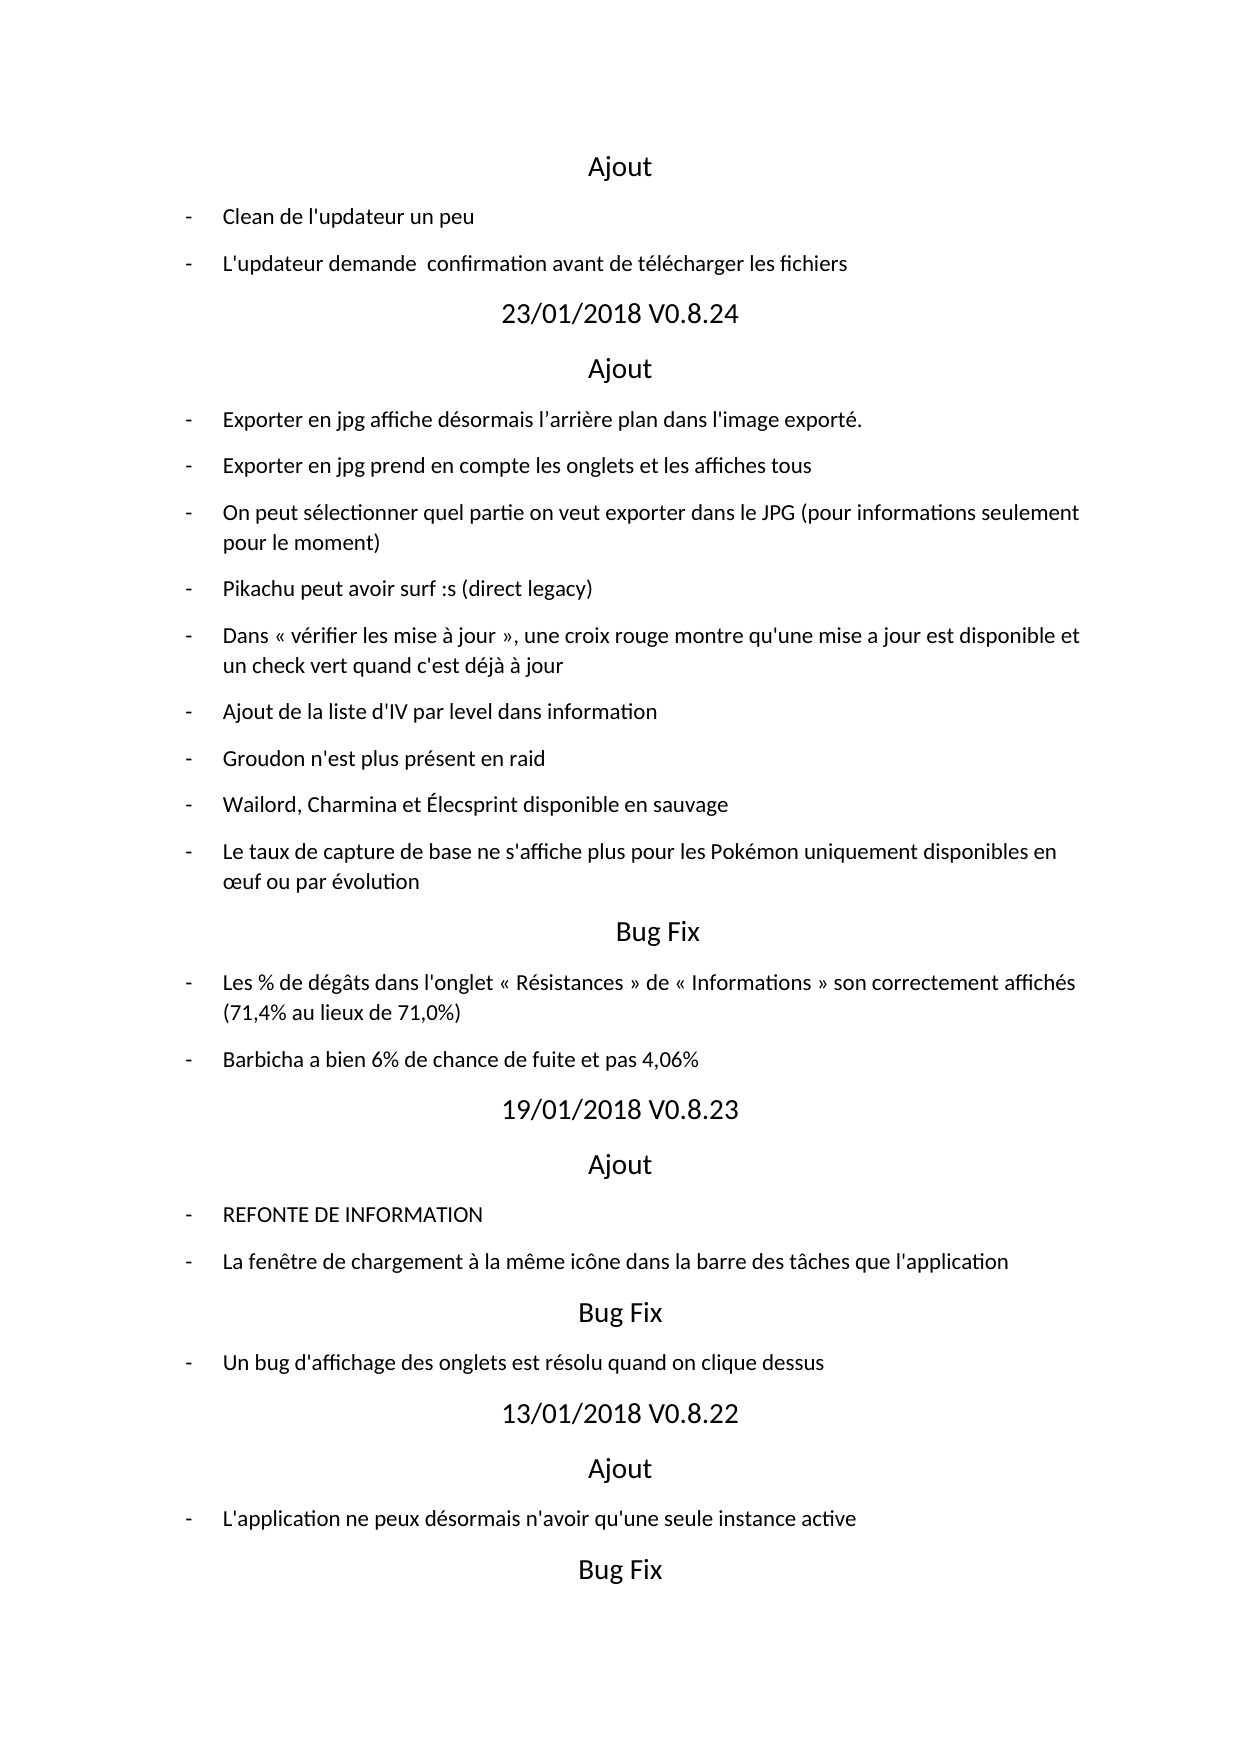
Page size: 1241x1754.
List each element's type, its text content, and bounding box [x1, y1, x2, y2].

list Clean de l'updateur un peu [185, 202, 1093, 230]
text 13/01/2018 V0.8.22 [148, 1395, 1093, 1431]
text Ajout [148, 1450, 1093, 1485]
list Barbicha a bien 6% de chance de fuite et pas 4,06% [185, 1045, 1093, 1073]
list Wailord, Charmina et Élecsprint disponible en sauvage [185, 791, 1093, 818]
list REFONTE DE INFORMATION [185, 1201, 1093, 1229]
list Les % de dégâts dans l'onglet « Résistances » de « Informations » son correctement affichés (71,4% au lieux de 71,0%) [185, 968, 1093, 1026]
text Ajout [148, 148, 1093, 183]
text Ajout [148, 1146, 1093, 1182]
text Ajout [148, 350, 1093, 386]
list L'application ne peux désormais n'avoir qu'une seule instance active [185, 1504, 1093, 1532]
list Dans « vérifier les mise à jour », une croix rouge montre qu'une mise a jour est disponible et un check vert quand c'est déjà à jour [185, 621, 1093, 679]
list On peut sélectionner quel partie on veut exporter dans le JPG (pour informations seulement pour le moment) [185, 498, 1093, 556]
list Bug Fix [148, 1551, 1093, 1587]
list Le taux de capture de base ne s'affiche plus pour les Pokémon uniquement disponibles en œuf ou par évolution [185, 837, 1093, 895]
list La fenêtre de chargement à la même icône dans la barre des tâches que l'application [185, 1247, 1093, 1275]
list Bug Fix [185, 913, 1093, 949]
list Ajout de la liste d'IV par level dans information [185, 697, 1093, 725]
list L'updateur demande confirmation avant de télécharger les fichiers [185, 249, 1093, 277]
list Exporter en jpg prend en compte les onglets et les affiches tous [185, 451, 1093, 479]
list Bug Fix [148, 1294, 1093, 1329]
list Groudon n'est plus présent en raid [185, 744, 1093, 772]
text 23/01/2018 V0.8.24 [148, 295, 1093, 331]
list Exporter en jpg affiche désormais l’arrière plan dans l'image exporté. [185, 405, 1093, 433]
text 19/01/2018 V0.8.23 [148, 1091, 1093, 1127]
list Pikachu peut avoir surf :s (direct legacy) [185, 574, 1093, 602]
list Un bug d'affichage des onglets est résolu quand on clique dessus [185, 1348, 1093, 1376]
